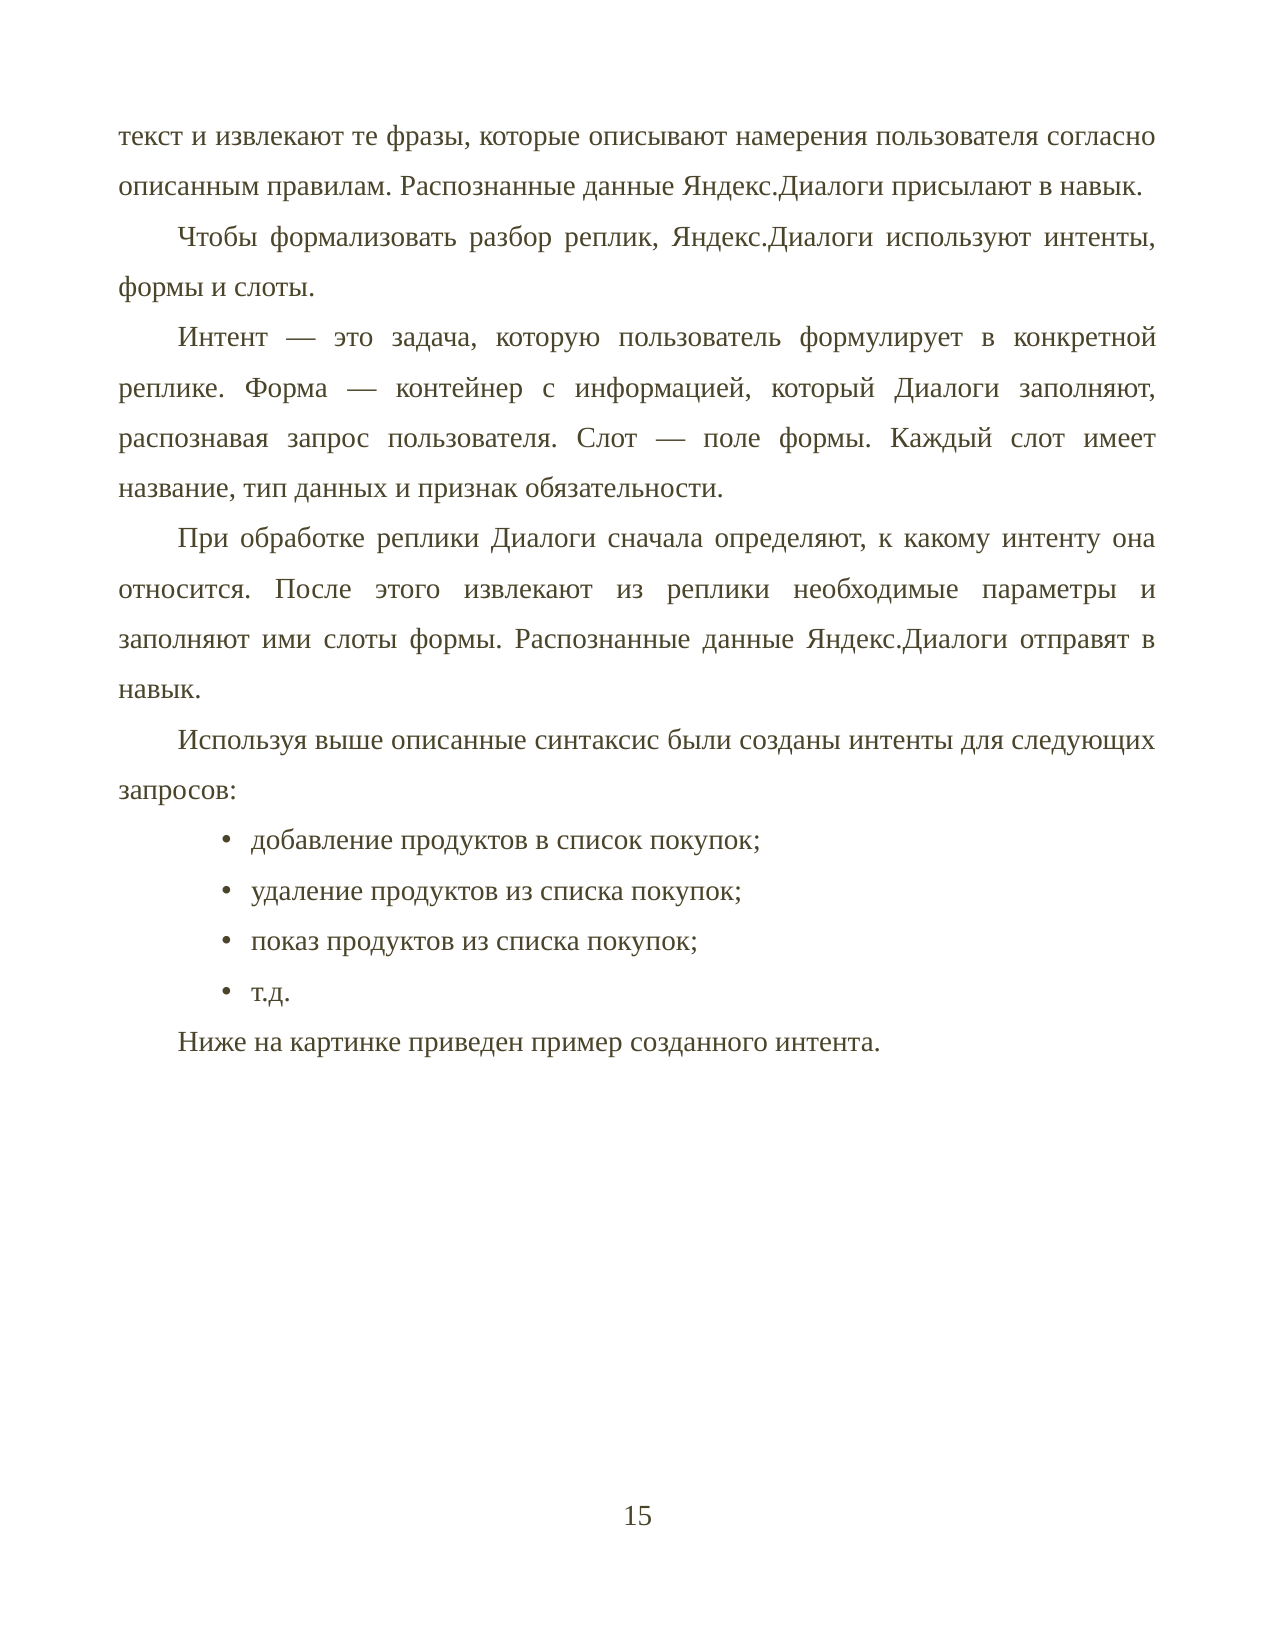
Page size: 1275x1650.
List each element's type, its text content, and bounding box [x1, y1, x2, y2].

list т.д. [162, 974, 1157, 1007]
list удаление продуктов из списка покупок; [162, 873, 1157, 907]
text Ниже на картинке приведен пример созданного интента. [118, 1024, 1157, 1058]
text Чтобы формализовать разбор реплик, Яндекс.Диалоги используют интенты, формы и слоты. [118, 219, 1157, 303]
text Используя выше описанные синтаксис были созданы интенты для следующих запросов: [118, 722, 1157, 806]
text текст и извлекают те фразы, которые описывают намерения пользователя согласно описанным правилам. Распознанные данные Яндекс.Диалоги присылают в навык. [118, 118, 1157, 202]
text При обработке реплики Диалоги сначала определяют, к какому интенту она относится. После этого извлекают из реплики необходимые параметры и заполняют ими слоты формы. Распознанные данные Яндекс.Диалоги отправят в навык. [118, 521, 1157, 705]
text Интент — это задача, которую пользователь формулирует в конкретной реплике. Форма — контейнер с информацией, который Диалоги заполняют, распознавая запрос пользователя. Слот — поле формы. Каждый слот имеет название, тип данных и признак обязательности. [118, 319, 1157, 504]
list показ продуктов из списка покупок; [162, 923, 1157, 957]
list добавление продуктов в список покупок; [162, 822, 1157, 856]
